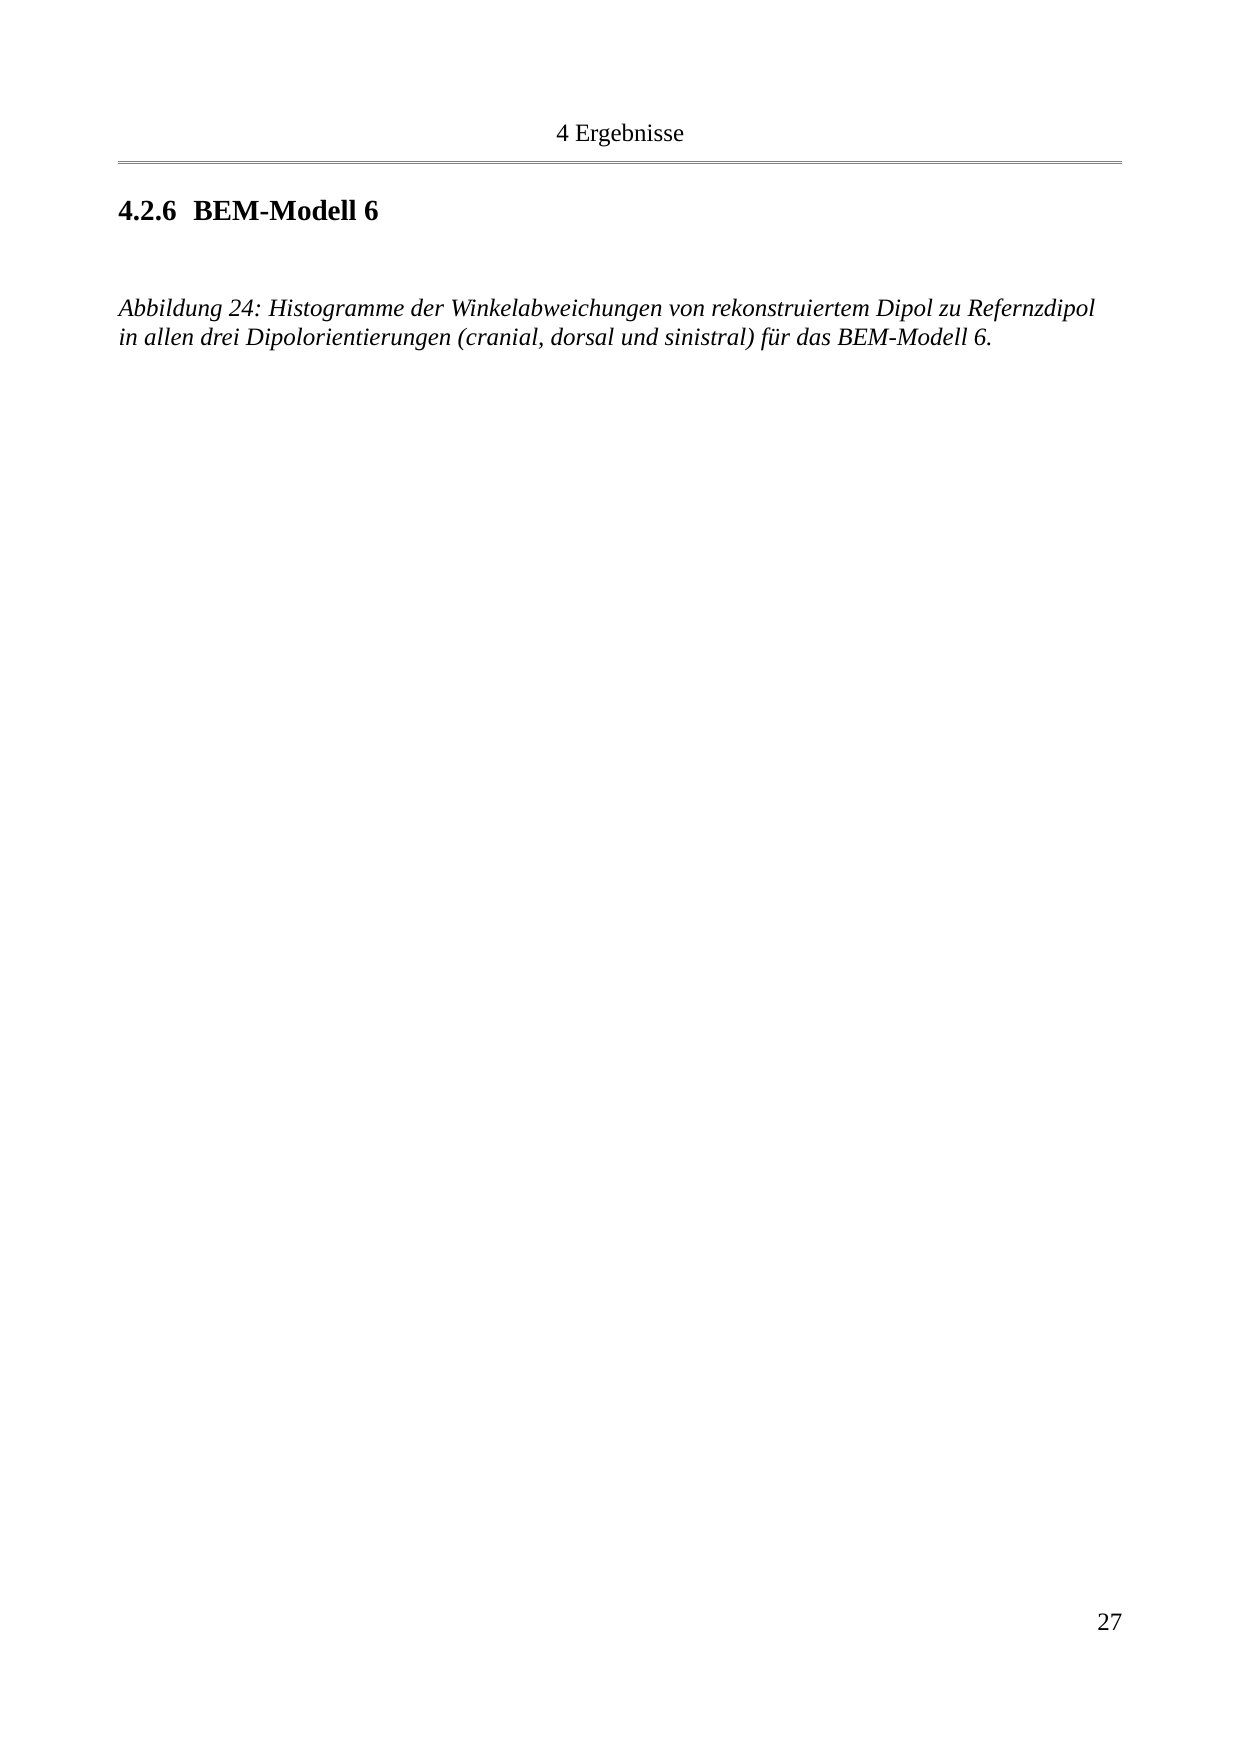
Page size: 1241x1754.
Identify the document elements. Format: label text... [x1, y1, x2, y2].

text Abbildung 24: Histogramme der Winkelabweichungen von rekonstruiertem Dipol zu Refernzdipol in allen drei Dipolorientierungen (cranial, dorsal und sinistral) für das BEM-Modell 6. [118, 293, 1122, 350]
subtitle BEM-Modell 6 [118, 193, 1122, 227]
